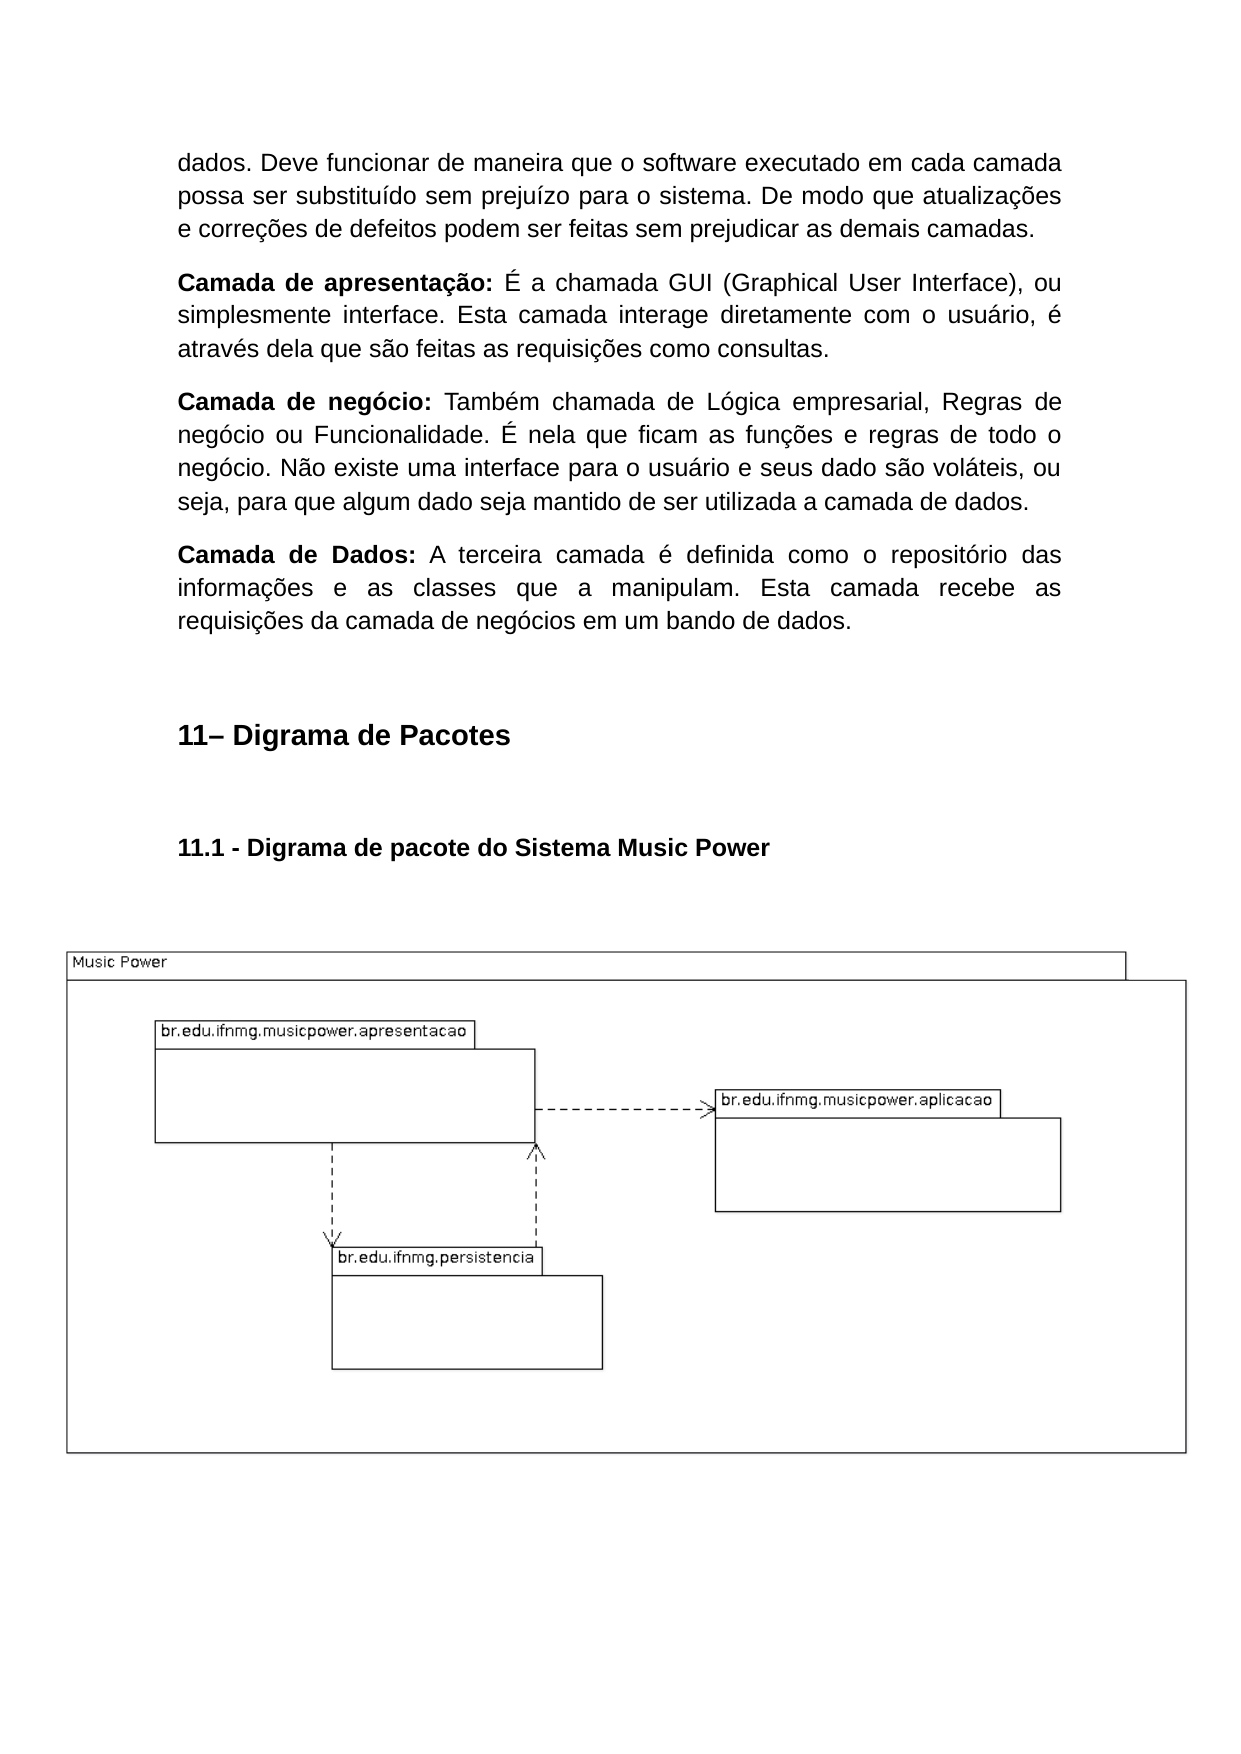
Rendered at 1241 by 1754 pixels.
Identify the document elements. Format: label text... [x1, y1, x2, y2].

picture [27, 913, 1226, 1493]
subtitle 11– Digrama de Pacotes [177, 718, 1063, 752]
text Camada de apresentação: É a chamada GUI (Graphical User Interface), ou simplesmente interface. Esta camada interage diretamente com o usuário, é através dela que são feitas as requisições como consultas. [177, 267, 1063, 362]
subtitle 11.1 - Digrama de pacote do Sistema Music Power [177, 833, 1063, 862]
text dados. Deve funcionar de maneira que o software executado em cada camada possa ser substituído sem prejuízo para o sistema. De modo que atualizações e correções de defeitos podem ser feitas sem prejudicar as demais camadas. [177, 148, 1063, 242]
text Camada de negócio: Também chamada de Lógica empresarial, Regras de negócio ou Funcionalidade. É nela que ficam as funções e regras de todo o negócio. Não existe uma interface para o usuário e seus dado são voláteis, ou seja, para que algum dado seja mantido de ser utilizada a camada de dados. [177, 387, 1063, 515]
text Camada de Dados: A terceira camada é definida como o repositório das informações e as classes que a manipulam. Esta camada recebe as requisições da camada de negócios em um bando de dados. [177, 540, 1063, 635]
